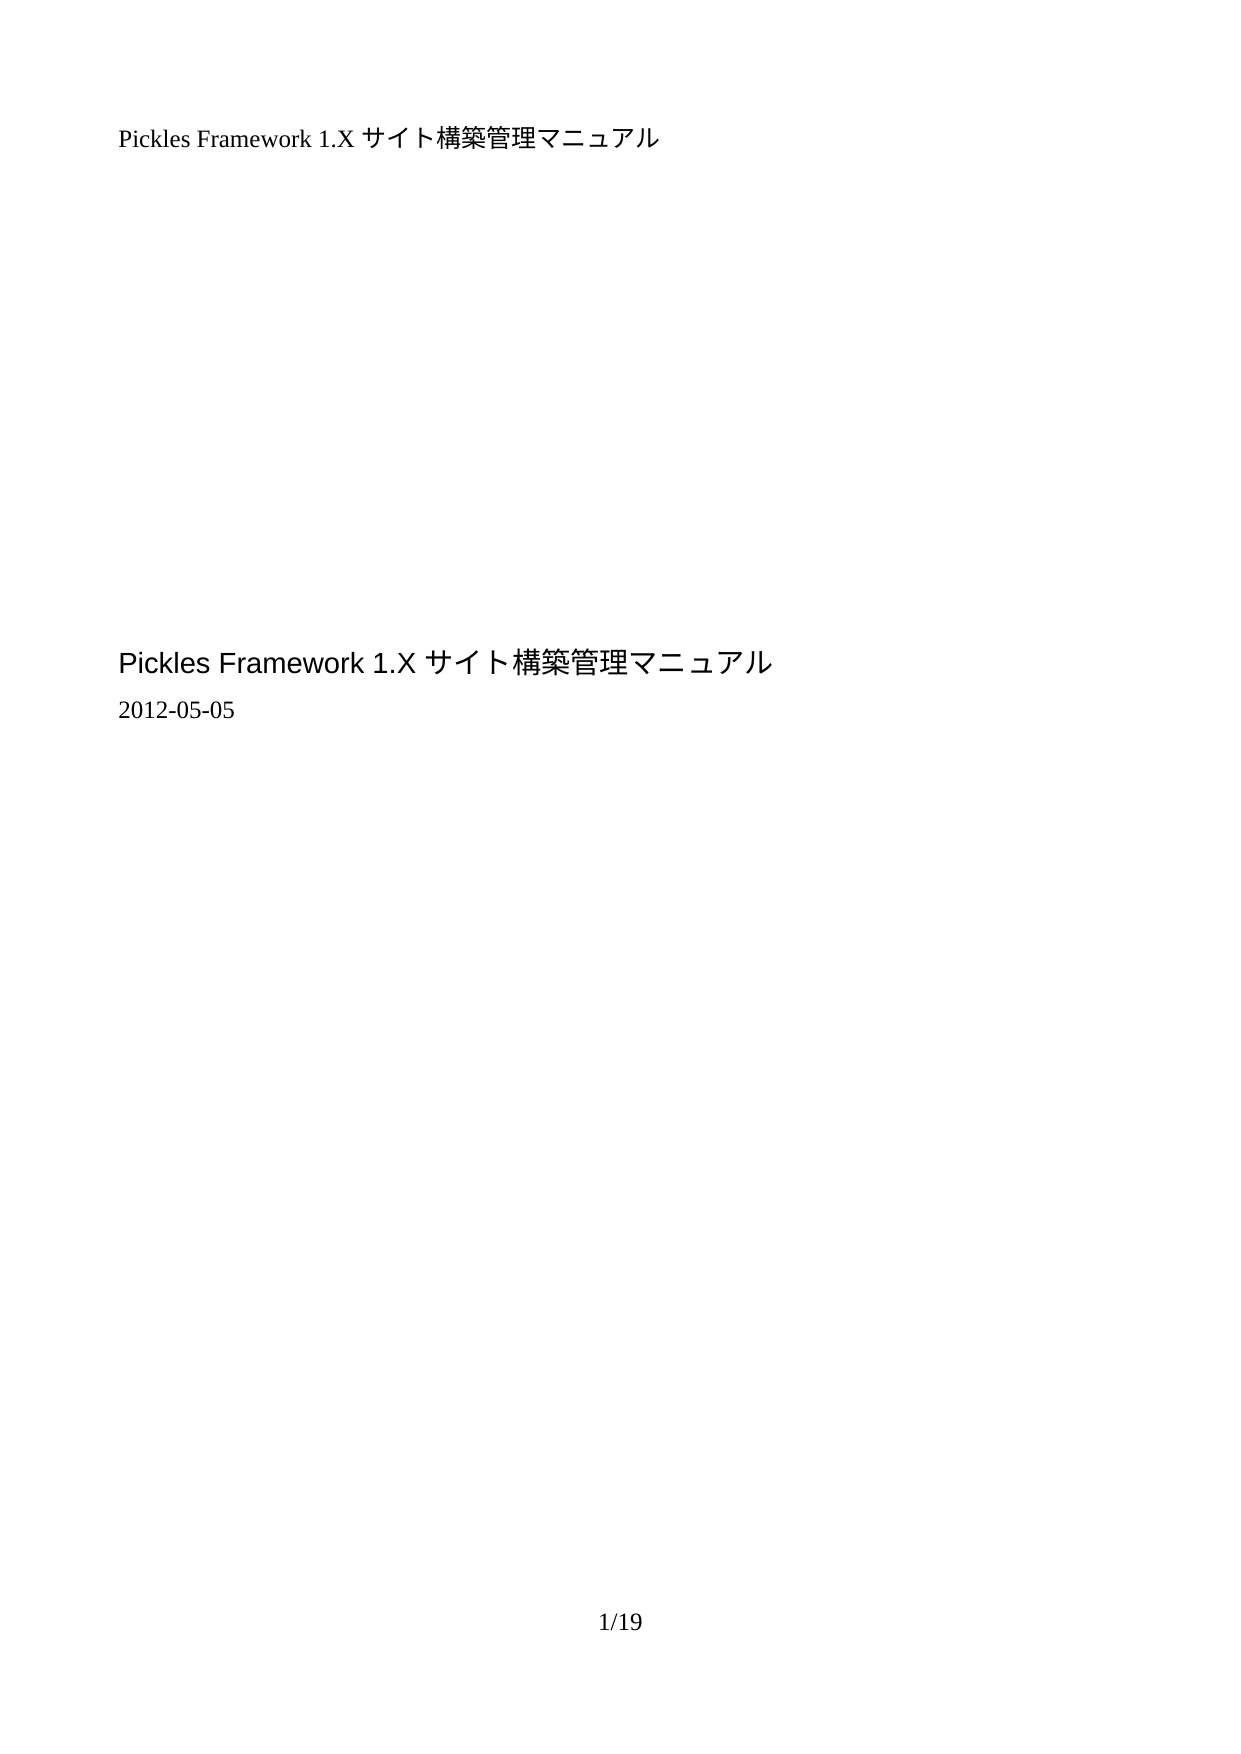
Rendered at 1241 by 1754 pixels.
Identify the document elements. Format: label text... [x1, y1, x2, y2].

text 2012-05-05 [118, 695, 1122, 724]
subtitle Pickles Framework 1.X サイト構築管理マニュアル [118, 640, 1122, 682]
